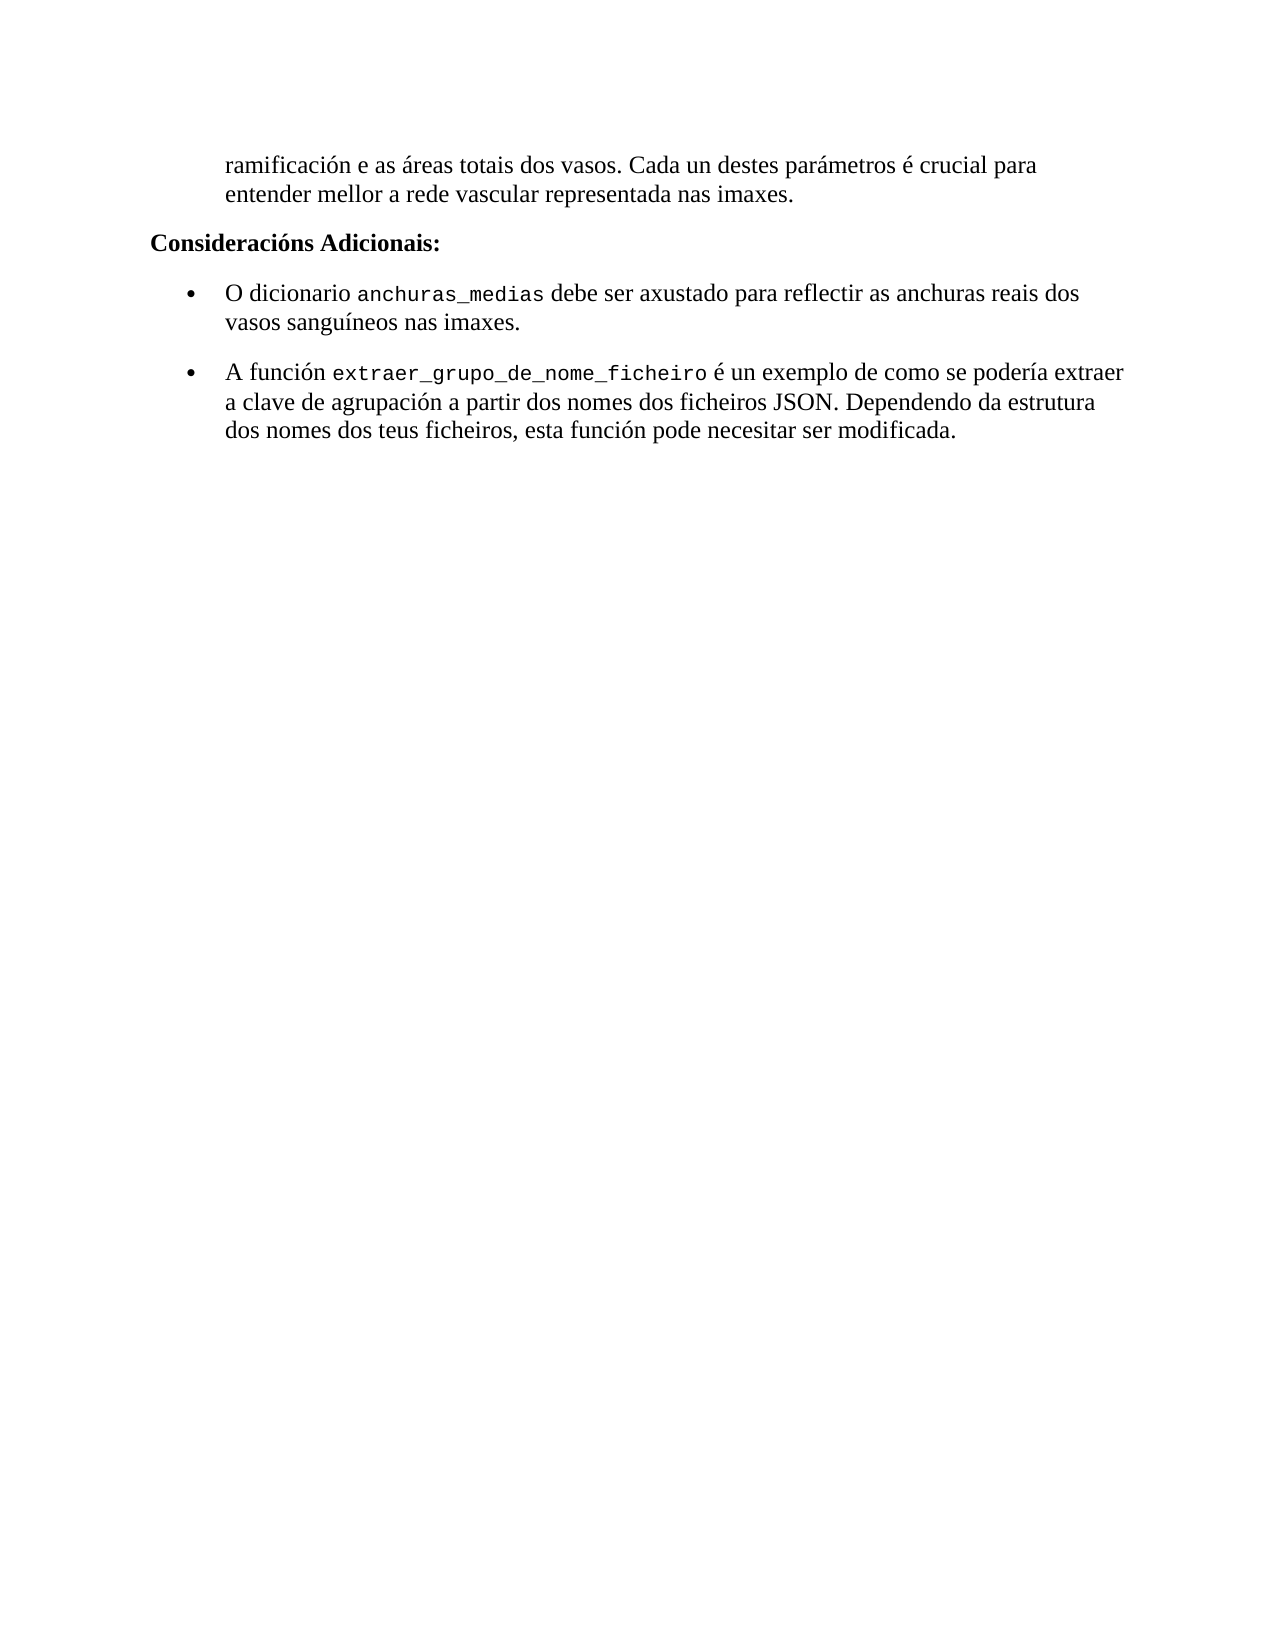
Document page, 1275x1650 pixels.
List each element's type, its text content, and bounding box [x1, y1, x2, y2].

list ramificación e as áreas totais dos vasos. Cada un destes parámetros é crucial para entender mellor a rede vascular representada nas imaxes. [187, 150, 1125, 207]
text Consideracións Adicionais: [150, 228, 1125, 257]
list O dicionario anchuras_medias debe ser axustado para reflectir as anchuras reais dos vasos sanguíneos nas imaxes. [187, 278, 1125, 336]
list A función extraer_grupo_de_nome_ficheiro é un exemplo de como se podería extraer a clave de agrupación a partir dos nomes dos ficheiros JSON. Dependendo da estrutura dos nomes dos teus ficheiros, esta función pode necesitar ser modificada. [187, 357, 1125, 444]
